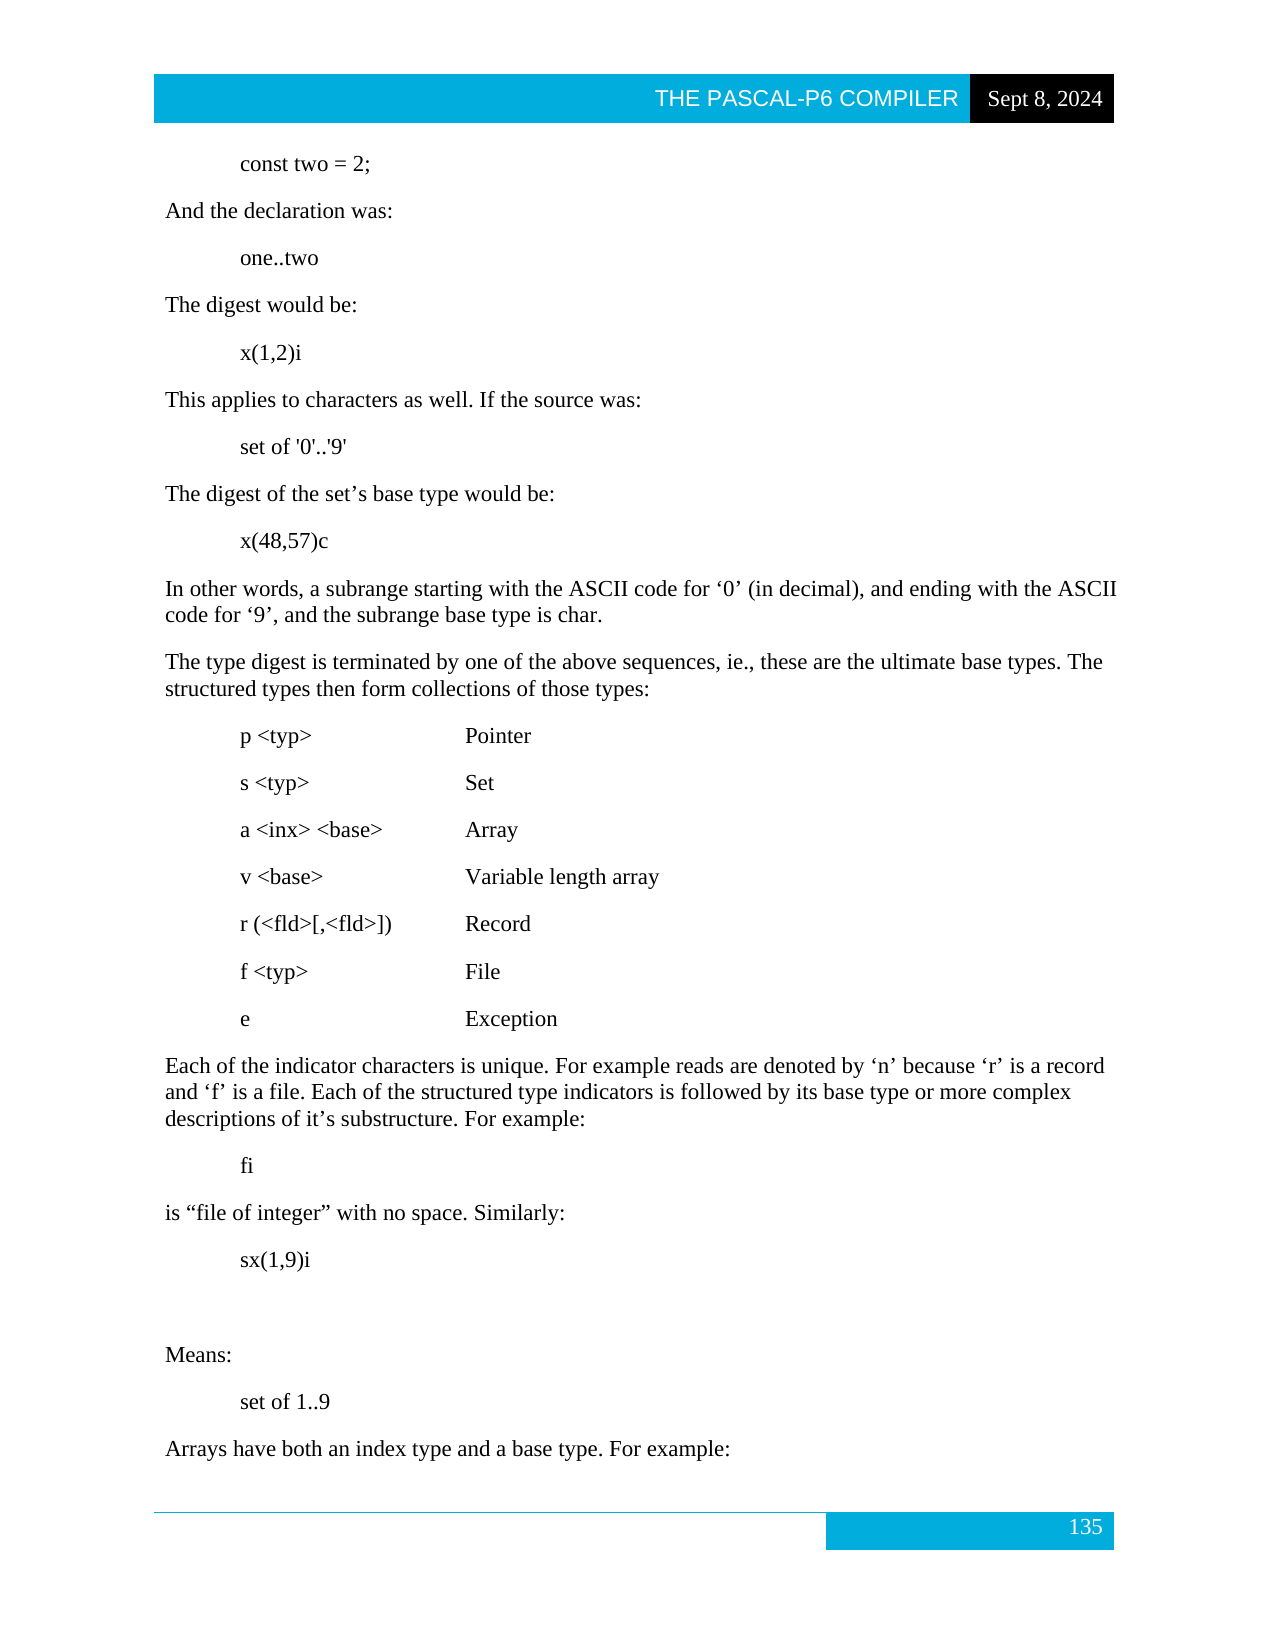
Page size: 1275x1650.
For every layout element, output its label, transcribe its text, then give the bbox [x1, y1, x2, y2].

text fi [165, 1152, 1125, 1178]
text Means: [165, 1341, 1125, 1367]
text The digest of the set’s base type would be: [165, 480, 1125, 507]
text x(48,57)c [165, 527, 1125, 554]
text e Exception [165, 1005, 1125, 1031]
text v <base> Variable length array [165, 863, 1125, 890]
text set of '0'..'9' [165, 433, 1125, 459]
text p <typ> Pointer [165, 722, 1125, 748]
text And the declaration was: [165, 197, 1125, 223]
text one..two [165, 244, 1125, 271]
text is “file of integer” with no space. Similarly: [165, 1199, 1125, 1226]
text sx(1,9)i [165, 1246, 1125, 1273]
text set of 1..9 [165, 1388, 1125, 1414]
text a <inx> <base> Array [165, 816, 1125, 842]
text In other words, a subrange starting with the ASCII code for ‘0’ (in decimal), and ending with the ASCII code for ‘9’, and the subrange base type is char. [165, 575, 1125, 627]
text x(1,2)i [165, 339, 1125, 365]
text r (<fld>[,<fld>]) Record [165, 911, 1125, 937]
text f <typ> File [165, 958, 1125, 984]
text This applies to characters as well. If the source was: [165, 386, 1125, 412]
text The digest would be: [165, 292, 1125, 318]
text Each of the indicator characters is unique. For example reads are denoted by ‘n’ because ‘r’ is a record and ‘f’ is a file. Each of the structured type indicators is followed by its base type or more complex descriptions of it’s substructure. For example: [165, 1052, 1125, 1131]
text The type digest is terminated by one of the above sequences, ie., these are the ultimate base types. The structured types then form collections of those types: [165, 648, 1125, 701]
text Arrays have both an index type and a base type. For example: [165, 1435, 1125, 1461]
text s <typ> Set [165, 769, 1125, 795]
text const two = 2; [165, 150, 1125, 176]
